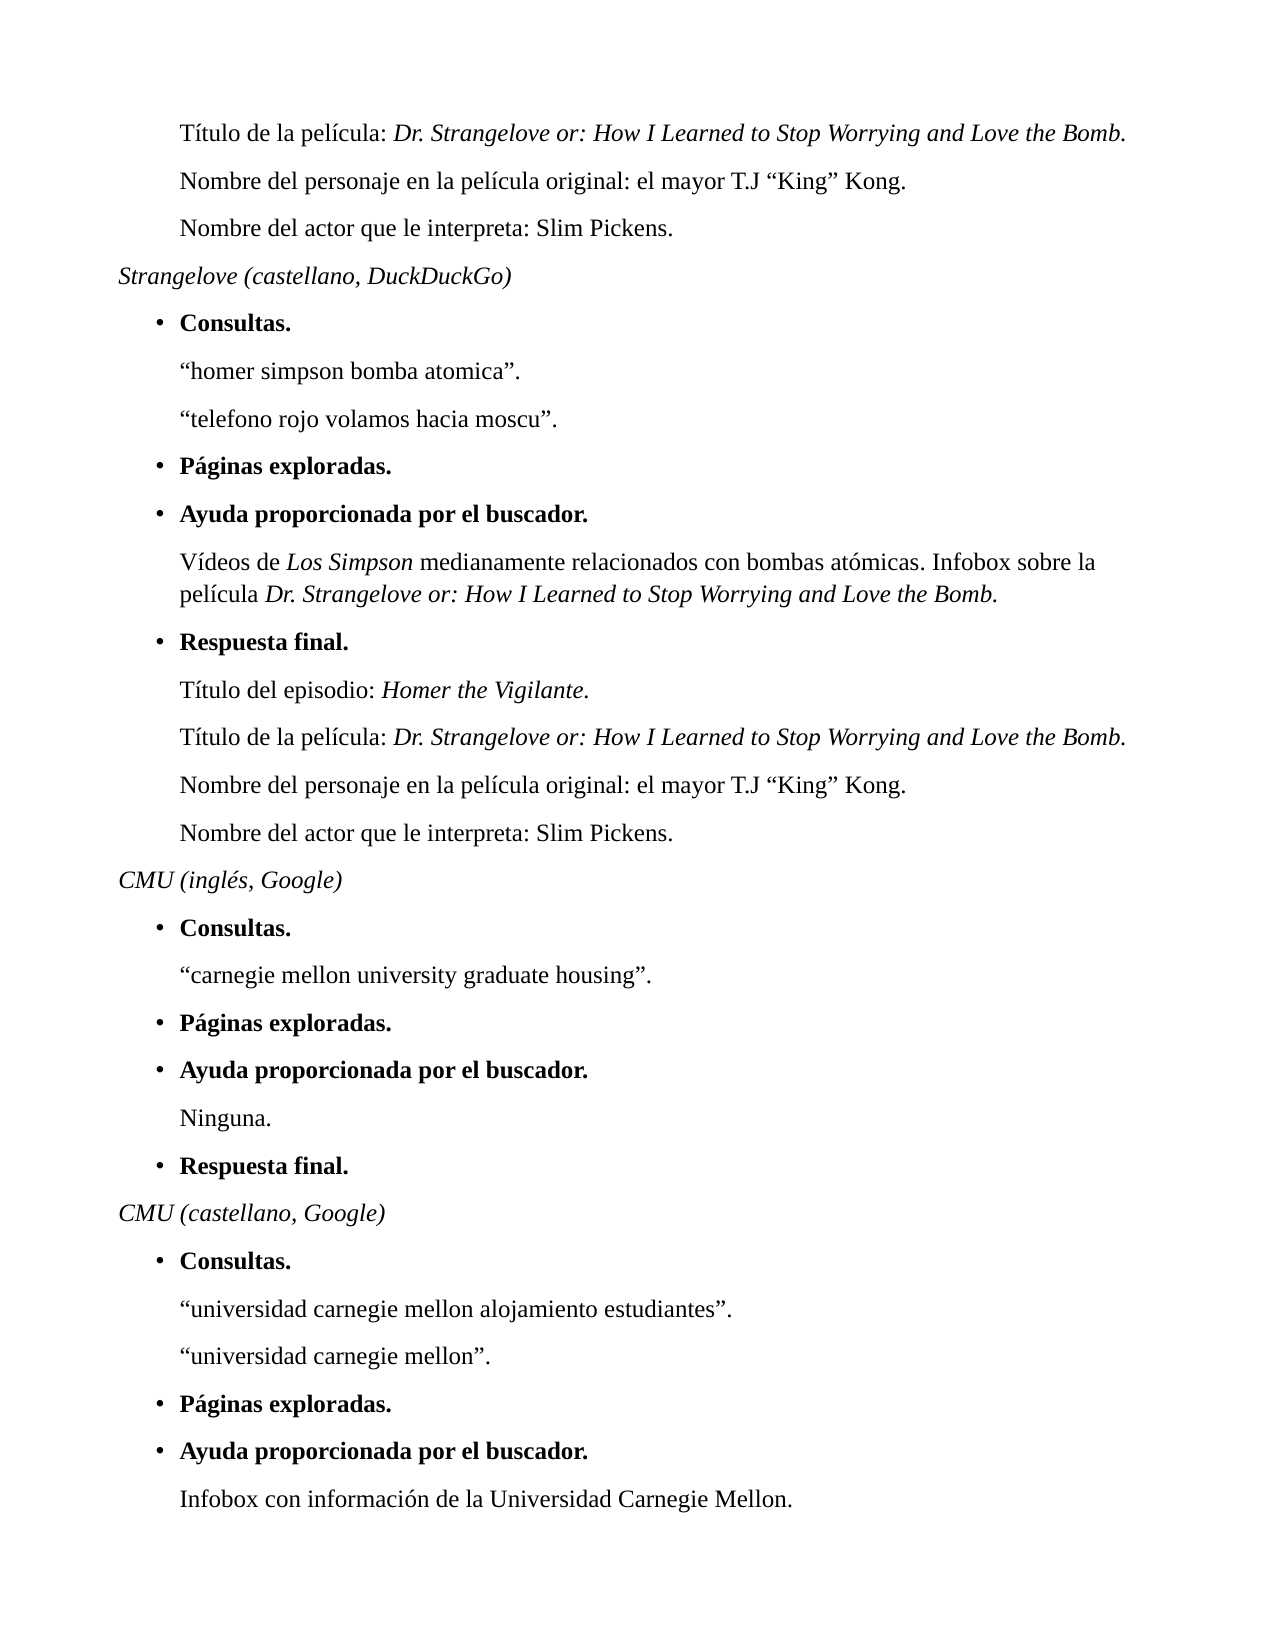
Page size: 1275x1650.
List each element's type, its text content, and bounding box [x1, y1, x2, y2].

list Nombre del personaje en la película original: el mayor T.J “King” Kong. [156, 770, 1157, 799]
list Consultas. [156, 913, 1157, 942]
list “telefono rojo volamos hacia moscu”. [156, 404, 1157, 432]
list Ayuda proporcionada por el buscador. [156, 499, 1157, 528]
list “homer simpson bomba atomica”. [156, 356, 1157, 385]
list Nombre del actor que le interpreta: Slim Pickens. [156, 818, 1157, 846]
list Páginas exploradas. [156, 451, 1157, 480]
list “universidad carnegie mellon”. [156, 1341, 1157, 1370]
text Strangelove (castellano, DuckDuckGo) [118, 261, 1157, 290]
list Infobox con información de la Universidad Carnegie Mellon. [156, 1484, 1157, 1513]
text CMU (inglés, Google) [118, 865, 1157, 894]
list Páginas exploradas. [156, 1008, 1157, 1037]
list Páginas exploradas. [156, 1389, 1157, 1418]
list Vídeos de Los Simpson medianamente relacionados con bombas atómicas. Infobox sobre la película Dr. Strangelove or: How I Learned to Stop Worrying and Love the Bomb. [156, 547, 1157, 608]
list Título de la película: Dr. Strangelove or: How I Learned to Stop Worrying and Love the Bomb. [156, 722, 1157, 751]
list “universidad carnegie mellon alojamiento estudiantes”. [156, 1294, 1157, 1322]
text CMU (castellano, Google) [118, 1198, 1157, 1227]
list Respuesta final. [156, 627, 1157, 656]
list Consultas. [156, 1246, 1157, 1275]
list Ayuda proporcionada por el buscador. [156, 1056, 1157, 1084]
list Nombre del personaje en la película original: el mayor T.J “King” Kong. [156, 166, 1157, 194]
list Nombre del actor que le interpreta: Slim Pickens. [156, 213, 1157, 242]
list Título de la película: Dr. Strangelove or: How I Learned to Stop Worrying and Love the Bomb. [156, 118, 1157, 147]
list Ninguna. [156, 1103, 1157, 1132]
list Ayuda proporcionada por el buscador. [156, 1436, 1157, 1465]
list Respuesta final. [156, 1151, 1157, 1179]
list Consultas. [156, 308, 1157, 337]
list Título del episodio: Homer the Vigilante. [156, 675, 1157, 703]
list “carnegie mellon university graduate housing”. [156, 960, 1157, 989]
